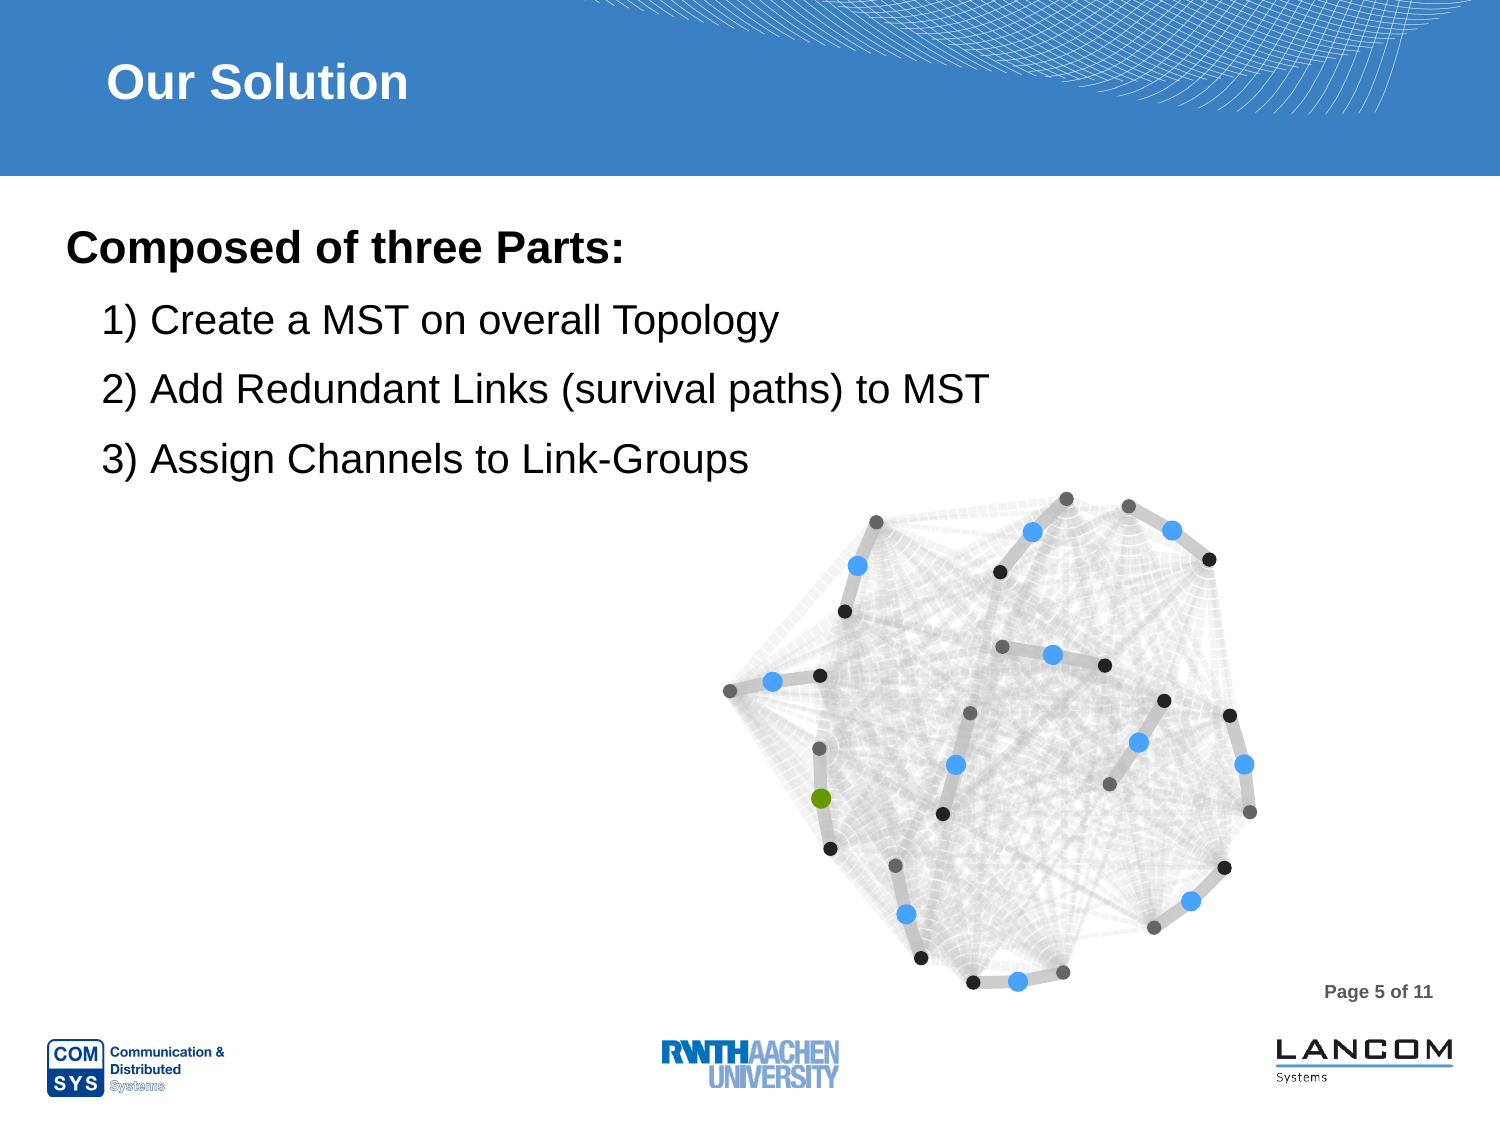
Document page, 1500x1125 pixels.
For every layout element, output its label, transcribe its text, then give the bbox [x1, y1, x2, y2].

picture [0, 0, 1500, 176]
picture [437, 377, 1500, 1097]
title Our Solution [106, 35, 1176, 110]
text_box Composed of three Parts: Create a MST on overall Topology Add Redundant Links (survival paths) to MST Assign Channels to Link-Groups [51, 214, 1006, 537]
